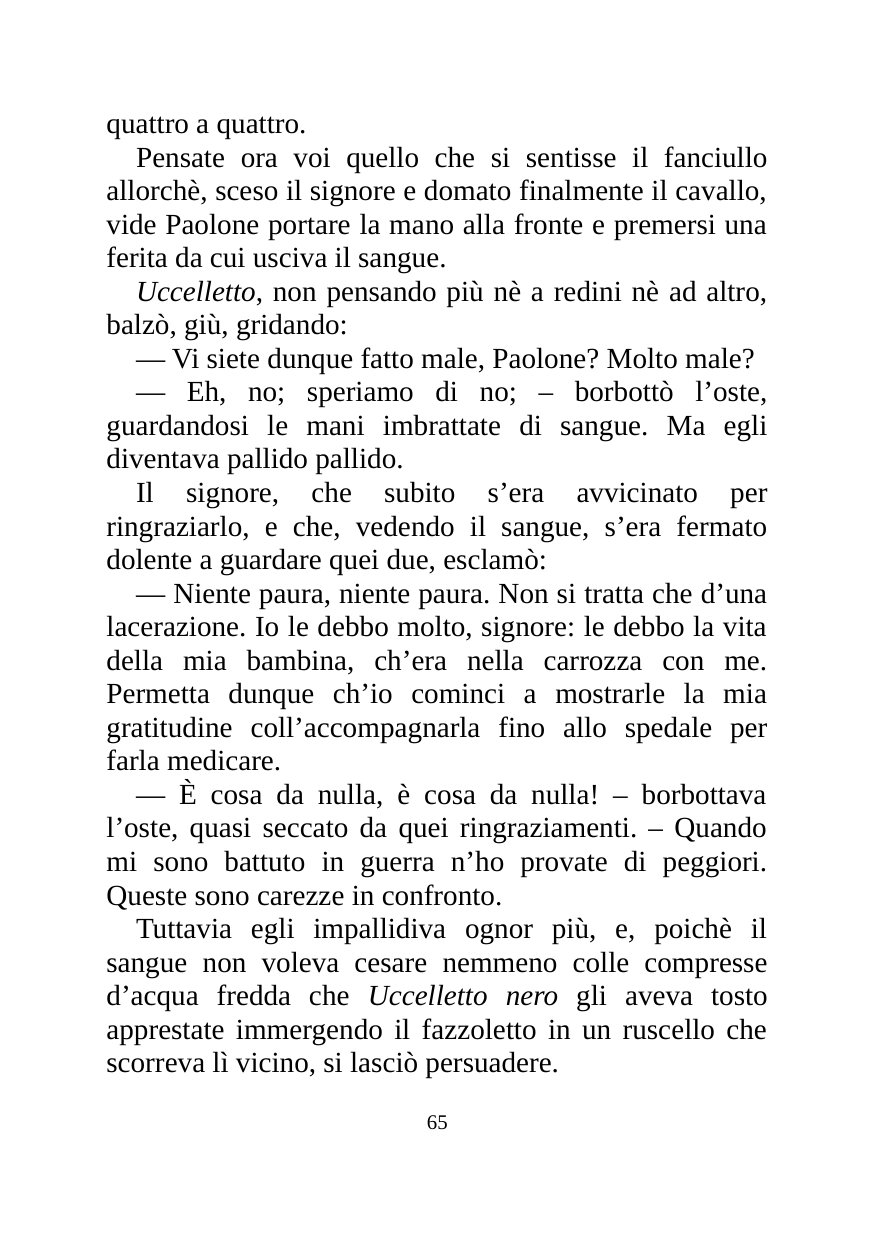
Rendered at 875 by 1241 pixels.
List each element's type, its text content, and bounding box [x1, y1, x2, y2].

text Il signore, che subito s’era avvicinato per ringraziarlo, e che, vedendo il sangue, s’era fermato dolente a guardare quei due, esclamò: [106, 475, 768, 576]
text Uccelletto, non pensando più nè a redini nè ad altro, balzò, giù, gridando: [106, 274, 768, 341]
text — È cosa da nulla, è cosa da nulla! – borbottava l’oste, quasi seccato da quei ringraziamenti. – Quando mi sono battuto in guerra n’ho provate di peggiori. Queste sono carezze in confronto. [106, 777, 768, 911]
text — Vi siete dunque fatto male, Paolone? Molto male? [106, 341, 768, 374]
text — Niente paura, niente paura. Non si tratta che d’una lacerazione. Io le debbo molto, signore: le debbo la vita della mia bambina, ch’era nella carrozza con me. Permetta dunque ch’io cominci a mostrarle la mia gratitudine coll’accompagnarla fino allo spedale per farla medicare. [106, 576, 768, 777]
text Pensate ora voi quello che si sentisse il fanciullo allorchè, sceso il signore e domato finalmente il cavallo, vide Paolone portare la mano alla fronte e premersi una ferita da cui usciva il sangue. [106, 140, 768, 274]
text — Eh, no; speriamo di no; – borbottò l’oste, guardandosi le mani imbrattate di sangue. Ma egli diventava pallido pallido. [106, 374, 768, 475]
text Tuttavia egli impallidiva ognor più, e, poichè il sangue non voleva cesare nemmeno colle compresse d’acqua fredda che Uccelletto nero gli aveva tosto apprestate immergendo il fazzoletto in un ruscello che scorreva lì vicino, si lasciò persuadere. [106, 911, 768, 1079]
text quattro a quattro. [106, 106, 768, 140]
